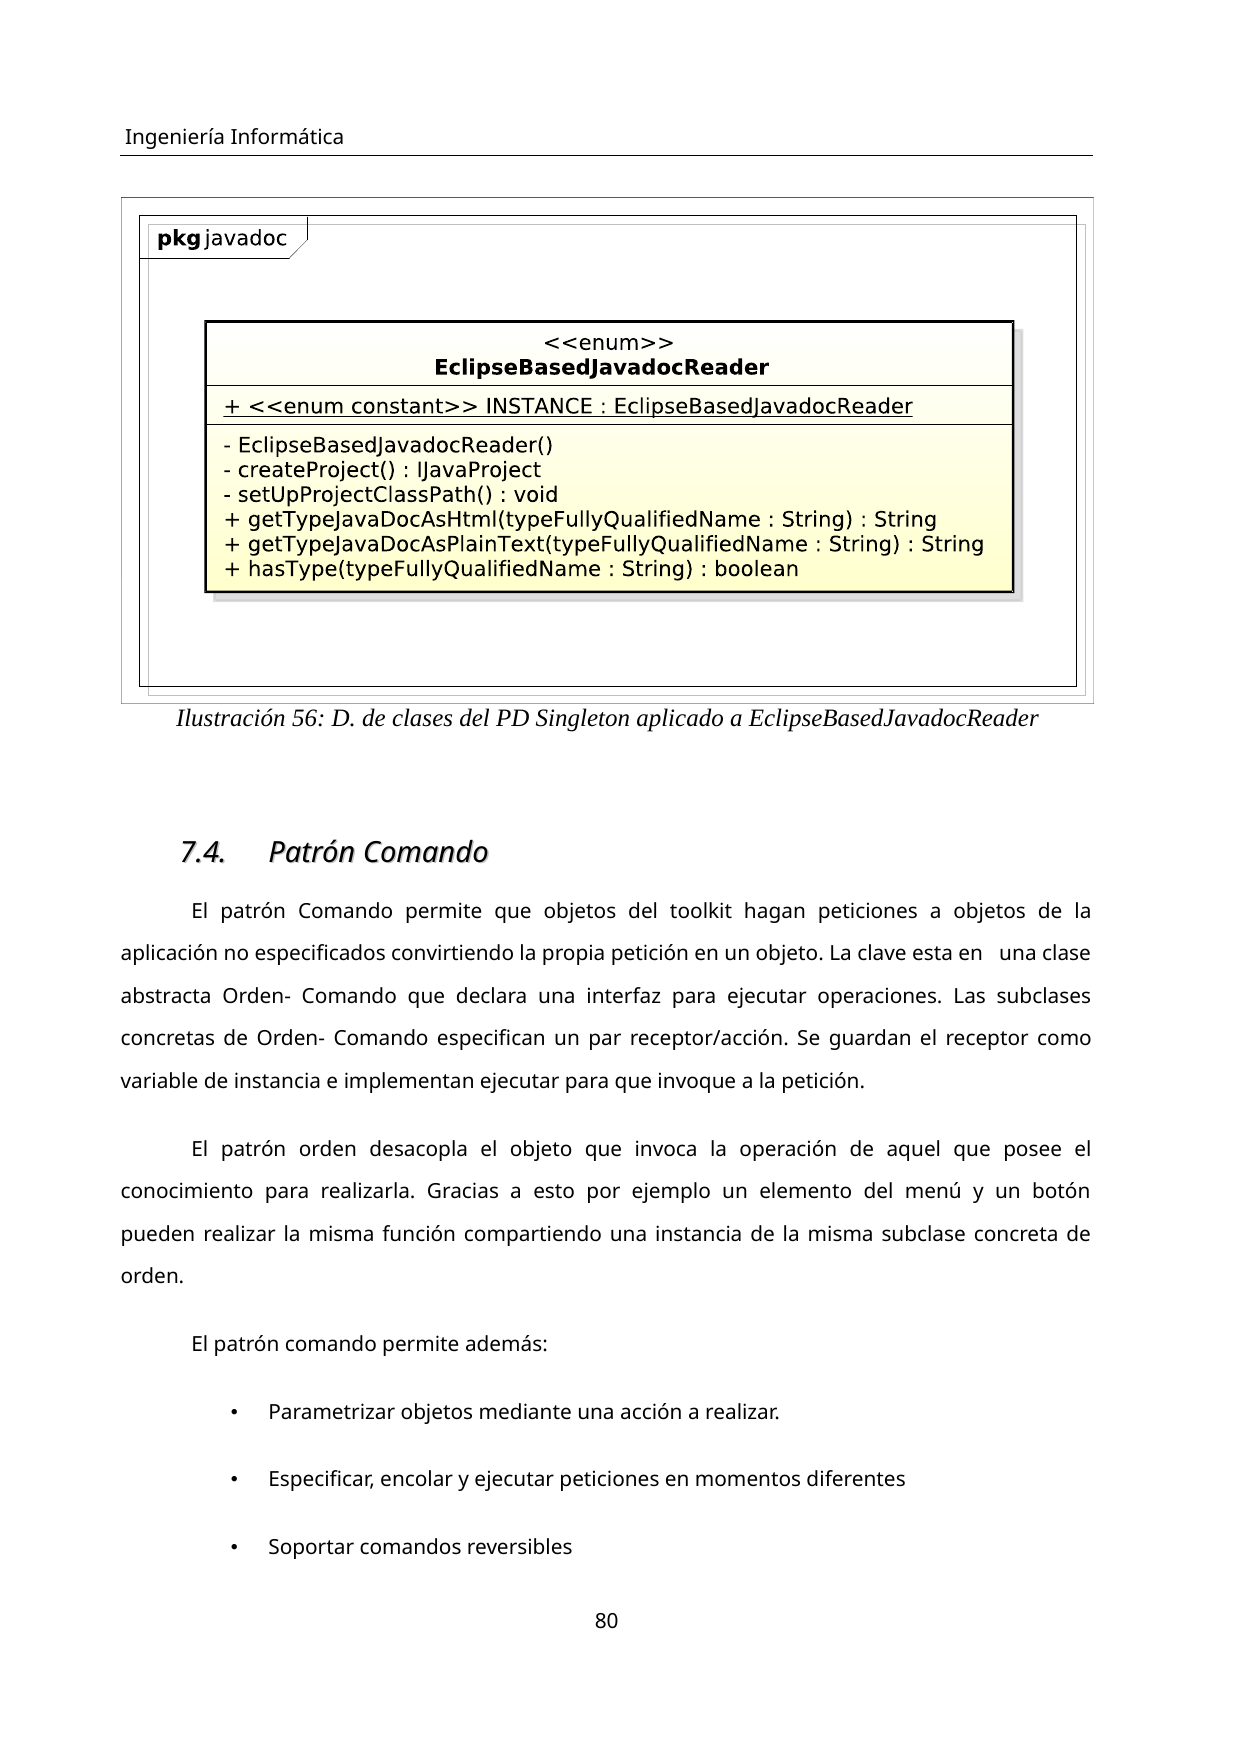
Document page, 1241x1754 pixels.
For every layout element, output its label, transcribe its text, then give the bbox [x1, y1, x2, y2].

list Parametrizar objetos mediante una acción a realizar. [231, 1397, 1093, 1425]
text Ilustración 56: D. de clases del PD Singleton aplicado a EclipseBasedJavadocReader [121, 197, 1096, 732]
list Especificar, encolar y ejecutar peticiones en momentos diferentes [231, 1464, 1093, 1493]
list Soportar comandos reversibles [231, 1532, 1093, 1560]
text El patrón comando permite además: [120, 1329, 1093, 1358]
subtitle Patrón Comando [179, 831, 1093, 871]
text El patrón Comando permite que objetos del toolkit hagan peticiones a objetos de la aplicación no especificados convirtiendo la propia petición en un objeto. La clave esta en una clase abstracta Orden- Comando que declara una interfaz para ejecutar operaciones. Las subclases concretas de Orden- Comando especifican un par receptor/acción. Se guardan el receptor como variable de instancia e implementan ejecutar para que invoque a la petición. [120, 896, 1093, 1094]
text El patrón orden desacopla el objeto que invoca la operación de aquel que posee el conocimiento para realizarla. Gracias a esto por ejemplo un elemento del menú y un botón pueden realizar la misma función compartiendo una instancia de la misma subclase concreta de orden. [120, 1134, 1093, 1290]
